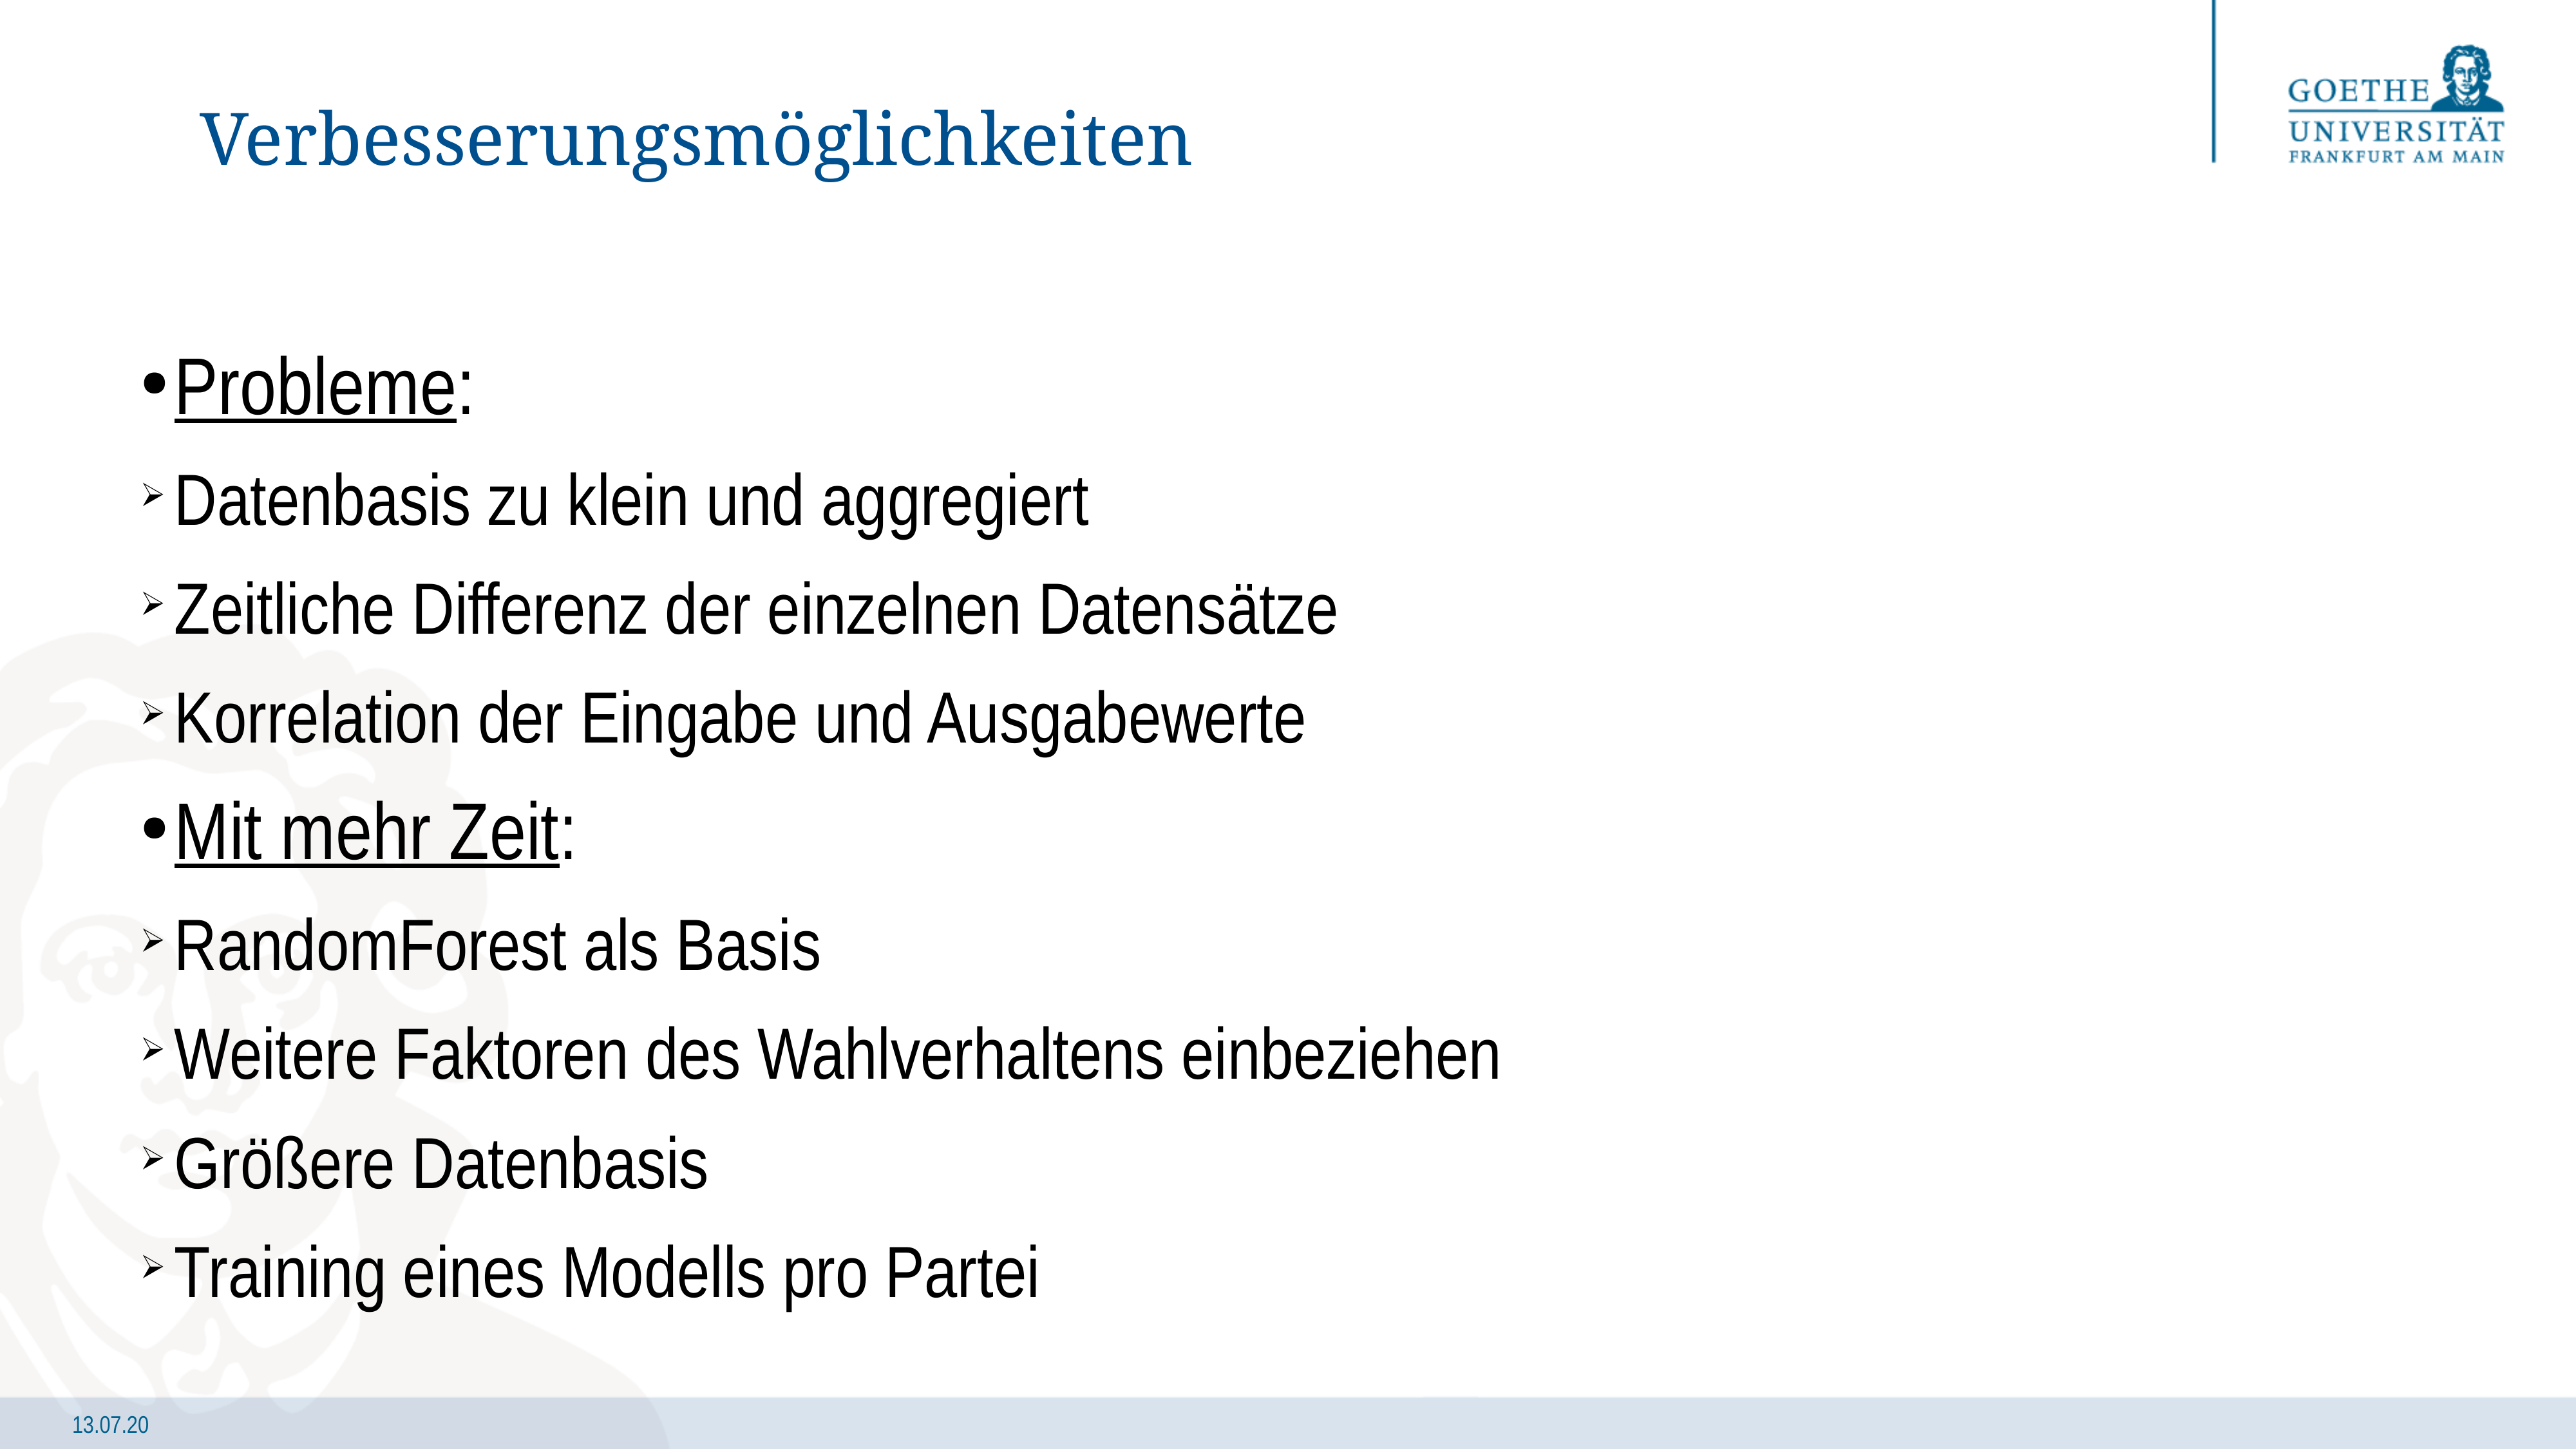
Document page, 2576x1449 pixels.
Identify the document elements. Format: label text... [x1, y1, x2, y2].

list Probleme: Datenbasis zu klein und aggregiert Zeitliche Differenz der einzelnen Datensätze Korrelation der Eingabe und Ausgabewerte Mit mehr Zeit: RandomForest als Basis Weitere Faktoren des Wahlverhaltens einbeziehen Größere Datenbasis Training eines Modells pro Partei [128, 339, 2447, 1378]
picture [0, 0, 2576, 1449]
title Verbesserungsmöglichkeiten [200, 61, 2194, 213]
